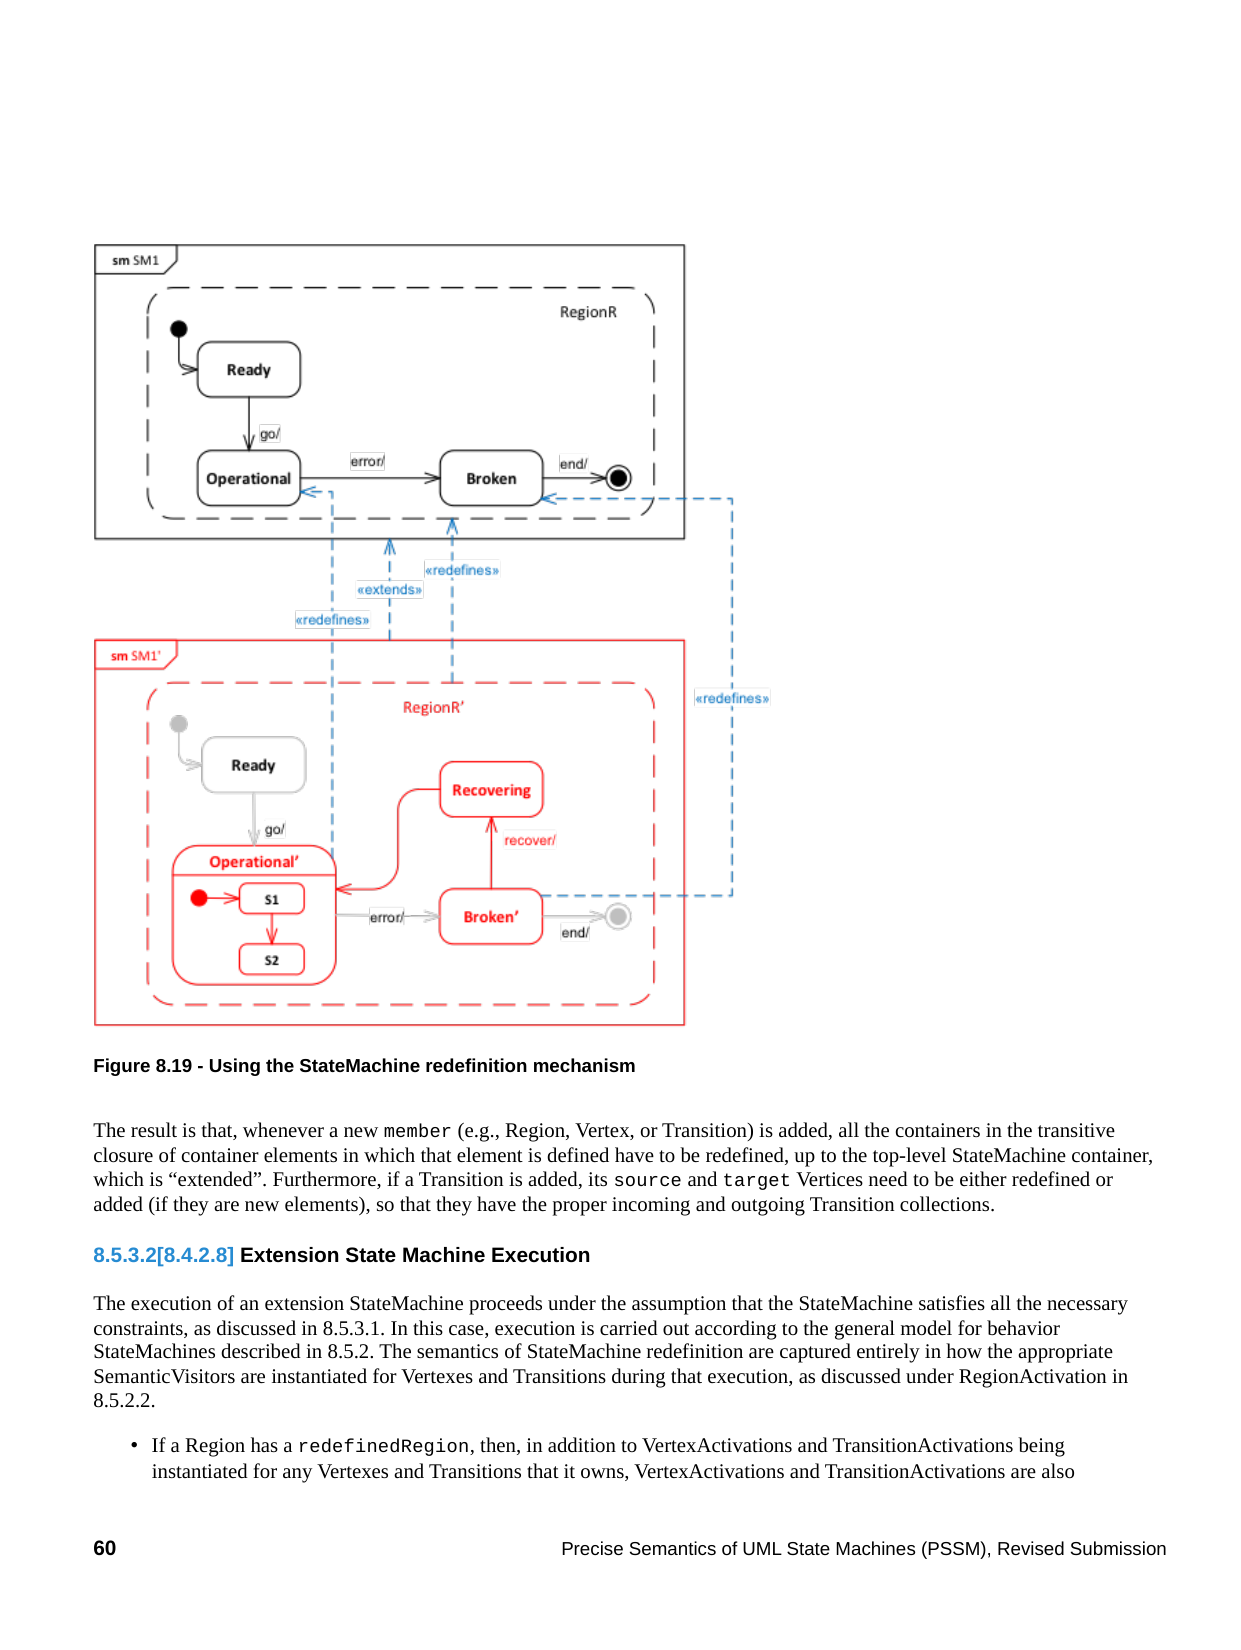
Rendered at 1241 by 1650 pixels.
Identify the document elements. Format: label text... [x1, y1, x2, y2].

picture [93, 243, 780, 1052]
text Figure 8.19 - Using the StateMachine redefinition mechanism [93, 1052, 780, 1076]
text The execution of an extension StateMachine proceeds under the assumption that the StateMachine satisfies all the necessary constraints, as discussed in 8.5.3.1. In this case, execution is carried out according to the general model for behavior StateMachines described in 8.5.2. The semantics of StateMachine redefinition are captured entirely in how the appropriate SemanticVisitors are instantiated for Vertexes and Transitions during that execution, as discussed under RegionActivation in 8.5.2.2. [93, 1291, 1164, 1412]
list If a Region has a redefinedRegion, then, in addition to VertexActivations and TransitionActivations being instantiated for any Vertexes and Transitions that it owns, VertexActivations and TransitionActivations are also [131, 1433, 1164, 1483]
subtitle Extension State Machine Execution [93, 1241, 1164, 1266]
text The result is that, whenever a new member (e.g., Region, Vertex, or Transition) is added, all the containers in the transitive closure of container elements in which that element is defined have to be redefined, up to the top-level StateMachine container, which is “extended”. Furthermore, if a Transition is added, its source and target Vertices need to be either redefined or added (if they are new elements), so that they have the proper incoming and outgoing Transition collections. [93, 1118, 1164, 1216]
